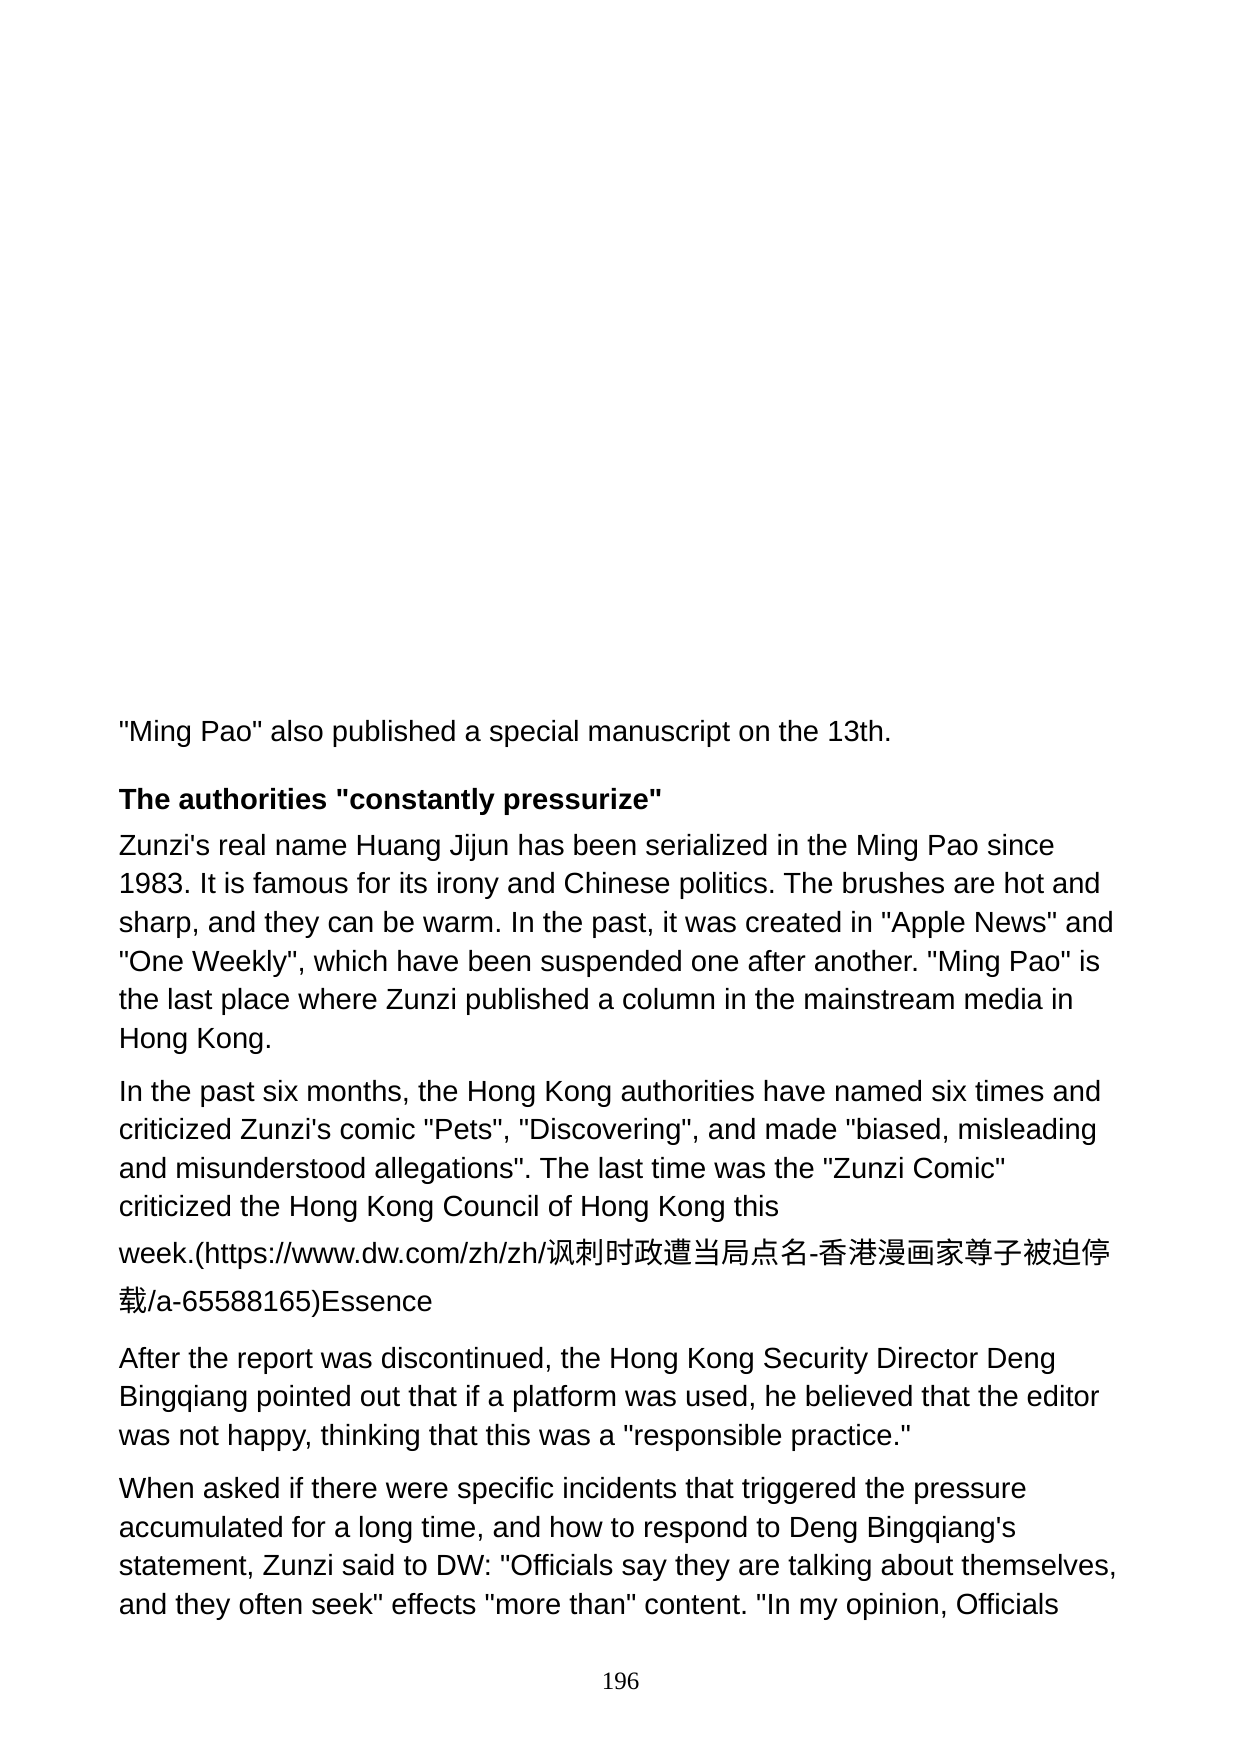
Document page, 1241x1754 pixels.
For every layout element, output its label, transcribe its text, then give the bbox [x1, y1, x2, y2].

text "Ming Pao" also published a special manuscript on the 13th. [118, 118, 1122, 748]
text When asked if there were specific incidents that triggered the pressure accumulated for a long time, and how to respond to Deng Bingqiang's statement, Zunzi said to DW: "Officials say they are talking about themselves, and they often seek" effects "more than" content. "In my opinion, Officials [118, 1471, 1122, 1620]
subtitle The authorities "constantly pressurize" [118, 782, 1122, 815]
text Zunzi's real name Huang Jijun has been serialized in the Ming Pao since 1983. It is famous for its irony and Chinese politics. The brushes are hot and sharp, and they can be warm. In the past, it was created in "Apple News" and "One Weekly", which have been suspended one after another. "Ming Pao" is the last place where Zunzi published a column in the mainstream media in Hong Kong. [118, 828, 1122, 1054]
text In the past six months, the Hong Kong authorities have named six times and criticized Zunzi's comic "Pets", "Discovering", and made "biased, misleading and misunderstood allegations". The last time was the "Zunzi Comic" criticized the Hong Kong Council of Hong Kong this week.(https://www.dw.com/zh/zh/讽刺时政遭当局点名-香港漫画家尊子被迫停载/a-65588165)Essence [118, 1074, 1122, 1320]
text After the report was discontinued, the Hong Kong Security Director Deng Bingqiang pointed out that if a platform was used, he believed that the editor was not happy, thinking that this was a "responsible practice." [118, 1341, 1122, 1451]
